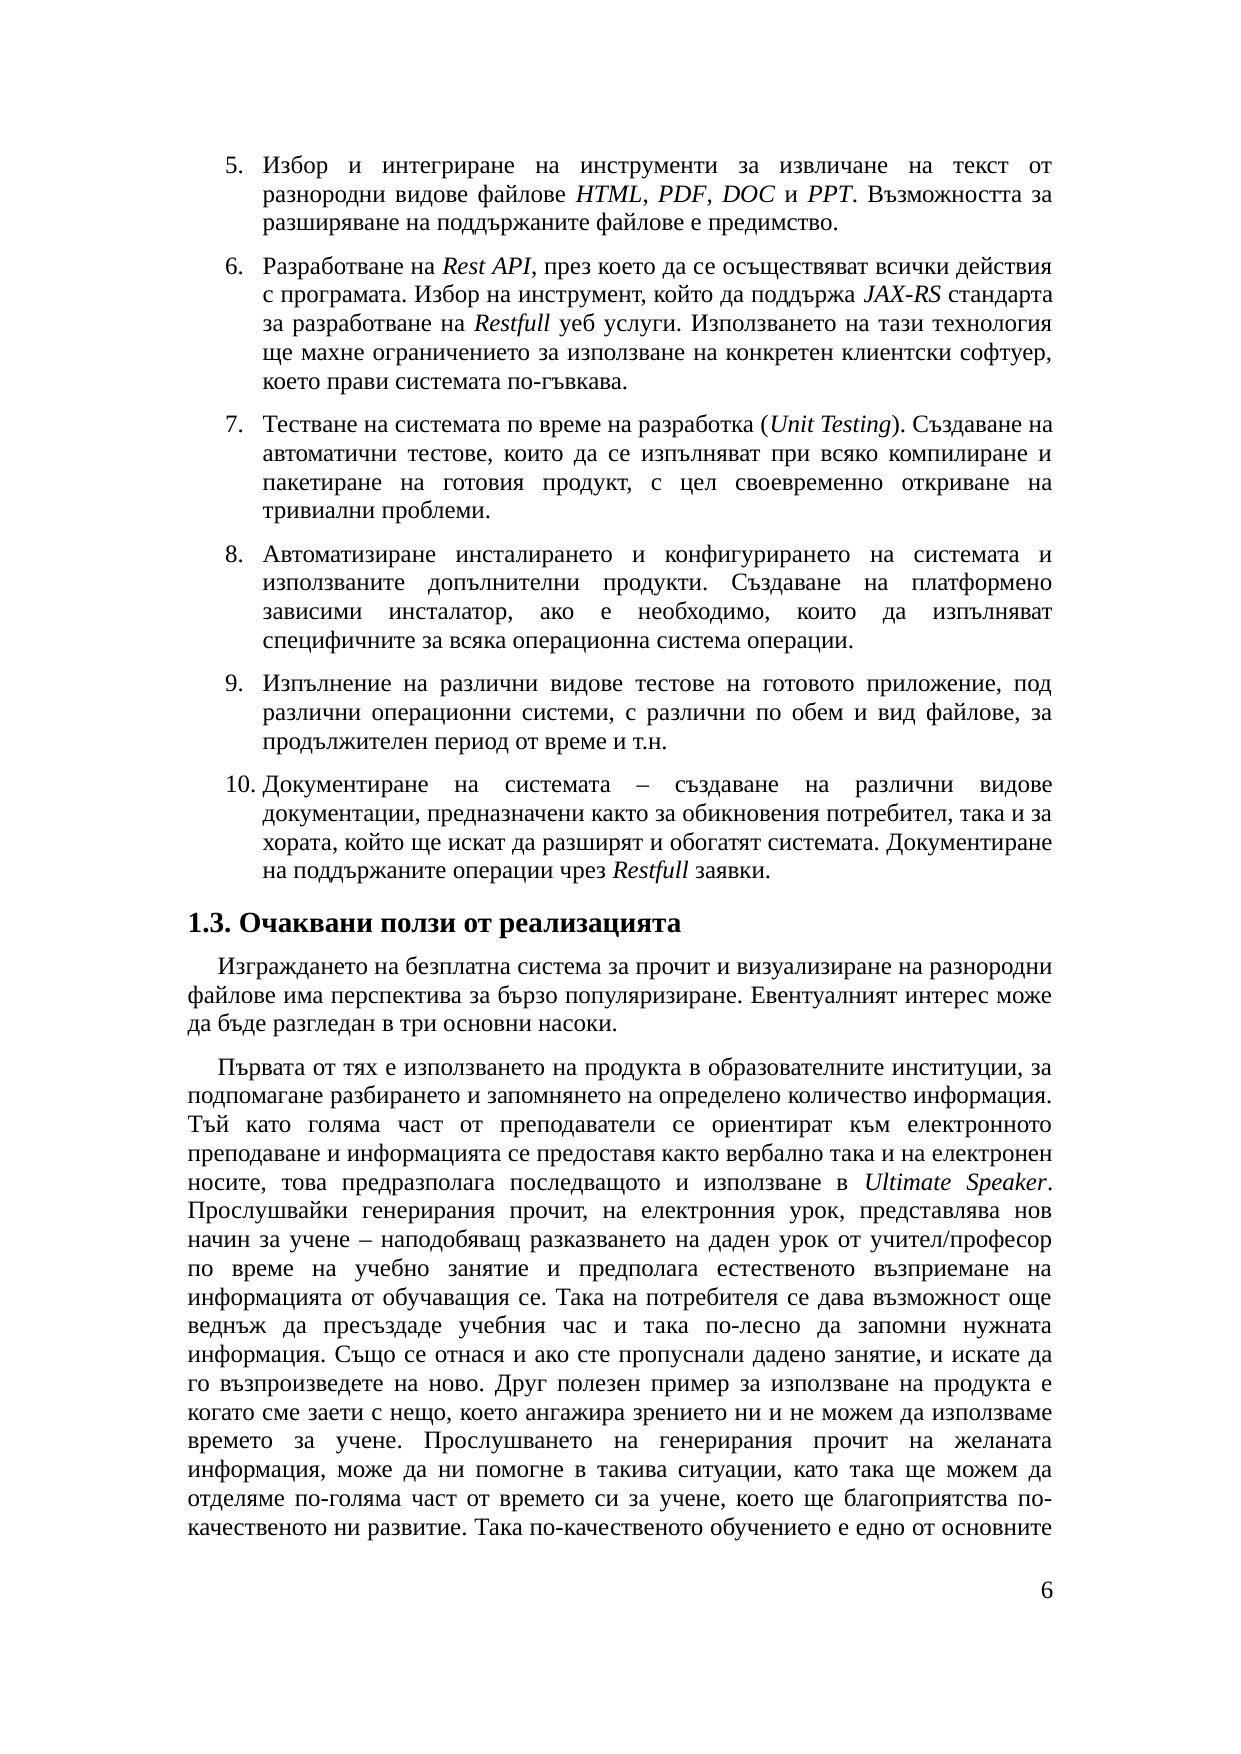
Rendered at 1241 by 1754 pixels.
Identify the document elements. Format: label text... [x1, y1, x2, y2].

list Тестване на системата по време на разработка (Unit Testing). Създаване на автоматични тестове, които да се изпълняват при всяко компилиране и пакетиране на готовия продукт, с цел своевременно откриване на тривиални проблеми. [225, 409, 1053, 524]
list Избор и интегриране на инструменти за извличане на текст от разнородни видове файлове HTML, PDF, DOC и PPT. Възможността за разширяване на поддържаните файлове е предимство. [225, 150, 1053, 236]
list Изпълнение на различни видове тестове на готовото приложение, под различни операционни системи, с различни по обем и вид файлове, за продължителен период от време и т.н. [225, 668, 1053, 754]
text Изграждането на безплатна система за прочит и визуализиране на разнородни файлове има перспектива за бързо популяризиране. Евентуалният интерес може да бъде разгледан в три основни насоки. [187, 951, 1053, 1037]
subtitle 1.3. Очаквани ползи от реализацията [187, 905, 1053, 938]
list Разработване на Rest API, през което да се осъществяват всички действия с програмата. Избор на инструмент, който да поддържа JAX-RS стандарта за разработване на Restfull уеб услуги. Използването на тази технология ще махне ограничението за използване на конкретен клиентски софтуер, което прави системата по-гъвкава. [225, 251, 1053, 394]
list Документиране на системата – създаване на различни видове документации, предназначени както за обикновения потребител, така и за хората, който ще искат да разширят и обогатят системата. Документиране на поддържаните операции чрез Restfull заявки. [225, 769, 1053, 884]
text Първата от тях е използването на продукта в образователните институции, за подпомагане разбирането и запомнянето на определено количество информация. Тъй като голяма част от преподаватели се ориентират към електронното преподаване и информацията се предоставя както вербално така и на електронен носите, това предразполага последващото и използване в Ultimate Speaker. Прослушвайки генерирания прочит, на електронния урок, представлява нов начин за учене – наподобяващ разказването на даден урок от учител/професор по време на учебно занятие и предполага естественото възприемане на информацията от обучаващия се. Така на потребителя се дава възможност още веднъж да пресъздаде учебния час и така по-лесно да запомни нужната информация. Също се отнася и ако сте пропуснали дадено занятие, и искате да го възпроизведете на ново. Друг полезен пример за използване на продукта е когато сме заети с нещо, което ангажира зрението ни и не можем да използваме времето за учене. Прослушването на генерирания прочит на желаната информация, може да ни помогне в такива ситуации, като така ще можем да отделяме по-голяма част от времето си за учене, което ще благоприятства по-качественото ни развитие. Така по-качественото обучението е едно от основните [187, 1052, 1053, 1541]
list Автоматизиране инсталирането и конфигурирането на системата и използваните допълнителни продукти. Създаване на платформено зависими инсталатор, ако е необходимо, които да изпълняват специфичните за всяка операционна система операции. [225, 539, 1053, 654]
